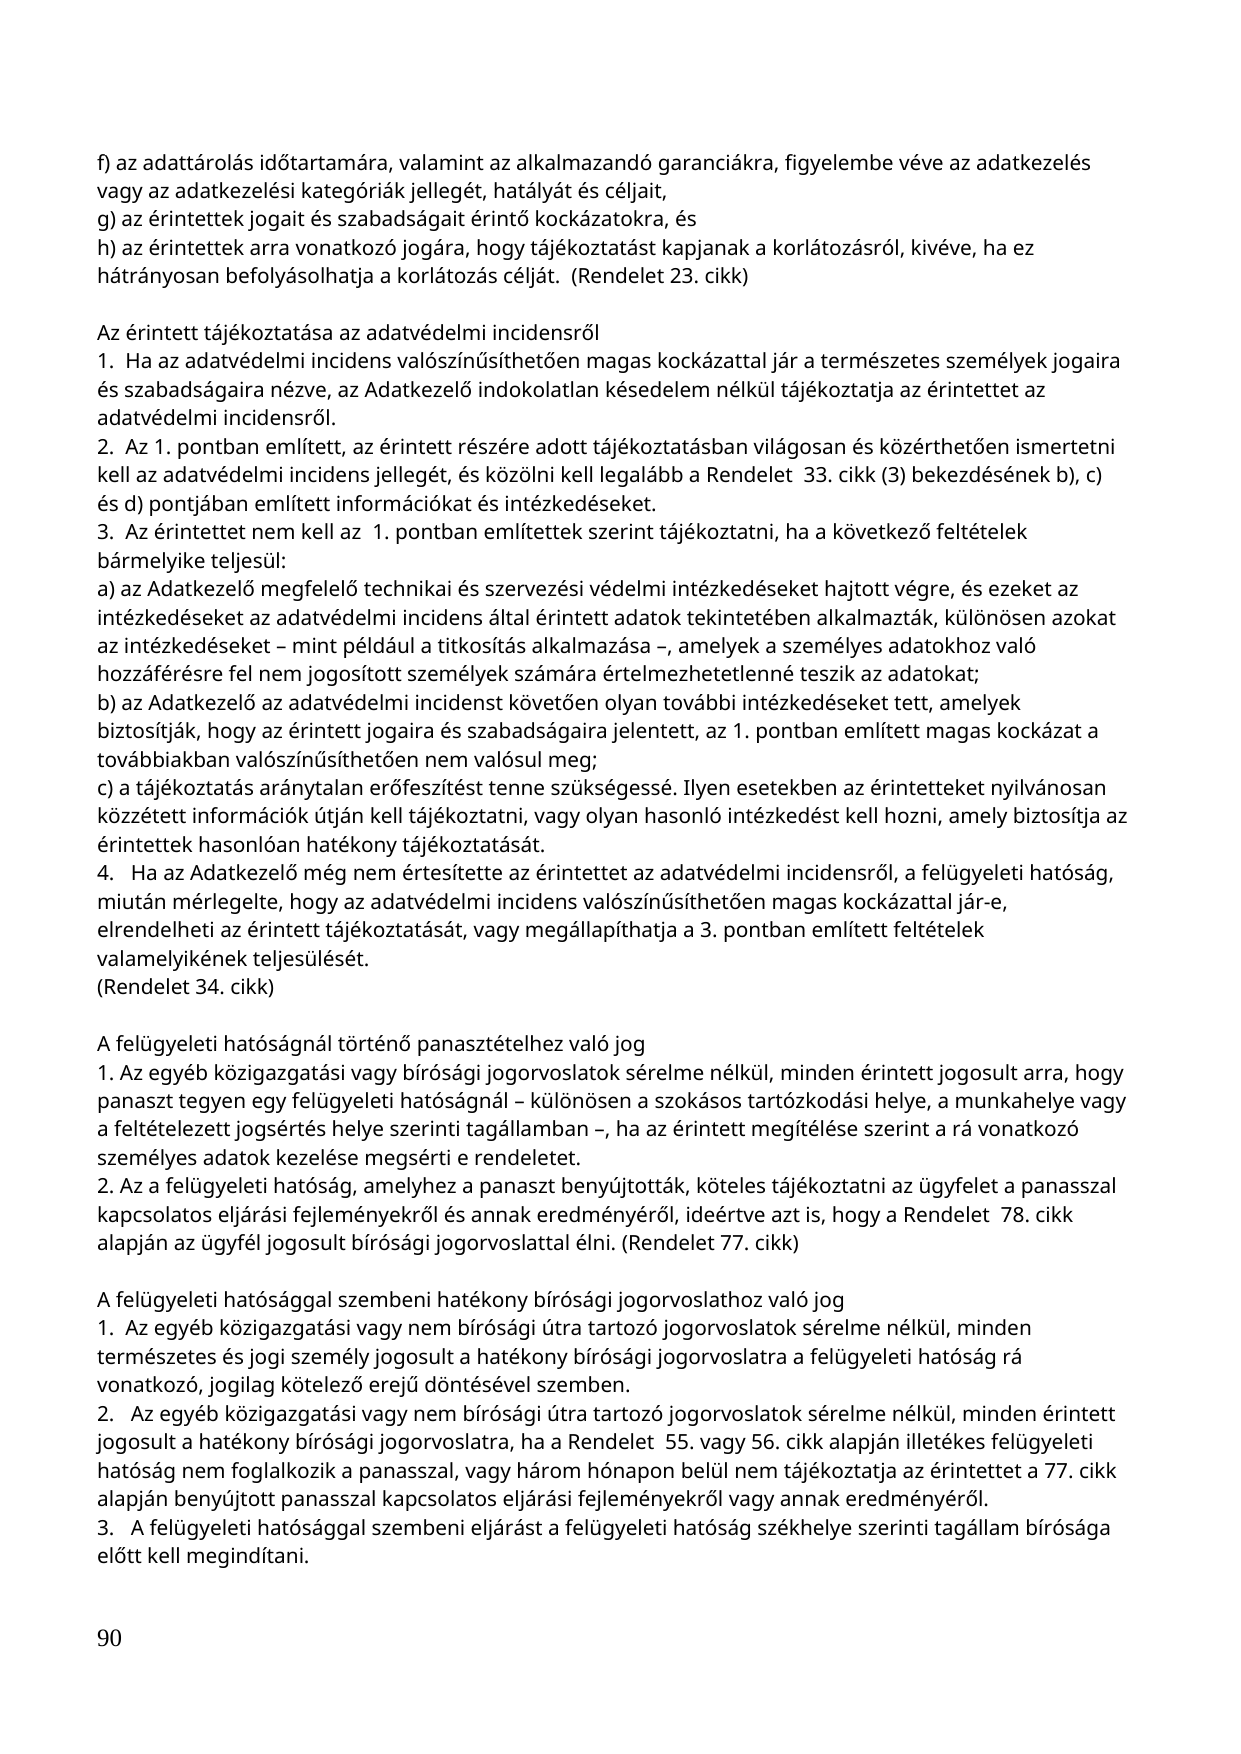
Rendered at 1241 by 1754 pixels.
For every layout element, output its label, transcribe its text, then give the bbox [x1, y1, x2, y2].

text (Rendelet 34. cikk) [97, 972, 1130, 1001]
text 3. Az érintettet nem kell az 1. pontban említettek szerint tájékoztatni, ha a következő feltételek bármelyike teljesül: [97, 517, 1130, 574]
text 3. A felügyeleti hatósággal szembeni eljárást a felügyeleti hatóság székhelye szerinti tagállam bírósága előtt kell megindítani. [97, 1513, 1130, 1569]
text f) az adattárolás időtartamára, valamint az alkalmazandó garanciákra, figyelembe véve az adatkezelés vagy az adatkezelési kategóriák jellegét, hatályát és céljait, [97, 148, 1130, 204]
text 2. Az a felügyeleti hatóság, amelyhez a panaszt benyújtották, köteles tájékoztatni az ügyfelet a panasszal kapcsolatos eljárási fejleményekről és annak eredményéről, ideértve azt is, hogy a Rendelet 78. cikk alapján az ügyfél jogosult bírósági jogorvoslattal élni. (Rendelet 77. cikk) [97, 1171, 1130, 1257]
text 4. Ha az Adatkezelő még nem értesítette az érintettet az adatvédelmi incidensről, a felügyeleti hatóság, miután mérlegelte, hogy az adatvédelmi incidens valószínűsíthetően magas kockázattal jár-e, elrendelheti az érintett tájékoztatását, vagy megállapíthatja a 3. pontban említett feltételek valamelyikének teljesülését. [97, 858, 1130, 972]
text Az érintett tájékoztatása az adatvédelmi incidensről [97, 318, 1130, 347]
text A felügyeleti hatóságnál történő panasztételhez való jog [97, 1029, 1130, 1058]
text a) az Adatkezelő megfelelő technikai és szervezési védelmi intézkedéseket hajtott végre, és ezeket az intézkedéseket az adatvédelmi incidens által érintett adatok tekintetében alkalmazták, különösen azokat az intézkedéseket – mint például a titkosítás alkalmazása –, amelyek a személyes adatokhoz való hozzáférésre fel nem jogosított személyek számára értelmezhetetlenné teszik az adatokat; [97, 574, 1130, 688]
text A felügyeleti hatósággal szembeni hatékony bírósági jogorvoslathoz való jog [97, 1285, 1130, 1313]
text h) az érintettek arra vonatkozó jogára, hogy tájékoztatást kapjanak a korlátozásról, kivéve, ha ez hátrányosan befolyásolhatja a korlátozás célját. (Rendelet 23. cikk) [97, 233, 1130, 290]
text 2. Az 1. pontban említett, az érintett részére adott tájékoztatásban világosan és közérthetően ismertetni kell az adatvédelmi incidens jellegét, és közölni kell legalább a Rendelet 33. cikk (3) bekezdésének b), c) és d) pontjában említett információkat és intézkedéseket. [97, 432, 1130, 517]
text g) az érintettek jogait és szabadságait érintő kockázatokra, és [97, 204, 1130, 233]
text 1. Az egyéb közigazgatási vagy bírósági jogorvoslatok sérelme nélkül, minden érintett jogosult arra, hogy panaszt tegyen egy felügyeleti hatóságnál – különösen a szokásos tartózkodási helye, a munkahelye vagy a feltételezett jogsértés helye szerinti tagállamban –, ha az érintett megítélése szerint a rá vonatkozó személyes adatok kezelése megsérti e rendeletet. [97, 1058, 1130, 1171]
text 1. Ha az adatvédelmi incidens valószínűsíthetően magas kockázattal jár a természetes személyek jogaira és szabadságaira nézve, az Adatkezelő indokolatlan késedelem nélkül tájékoztatja az érintettet az adatvédelmi incidensről. [97, 347, 1130, 432]
text c) a tájékoztatás aránytalan erőfeszítést tenne szükségessé. Ilyen esetekben az érintetteket nyilvánosan közzétett információk útján kell tájékoztatni, vagy olyan hasonló intézkedést kell hozni, amely biztosítja az érintettek hasonlóan hatékony tájékoztatását. [97, 773, 1130, 858]
text b) az Adatkezelő az adatvédelmi incidenst követően olyan további intézkedéseket tett, amelyek biztosítják, hogy az érintett jogaira és szabadságaira jelentett, az 1. pontban említett magas kockázat a továbbiakban valószínűsíthetően nem valósul meg; [97, 688, 1130, 773]
text 2. Az egyéb közigazgatási vagy nem bírósági útra tartozó jogorvoslatok sérelme nélkül, minden érintett jogosult a hatékony bírósági jogorvoslatra, ha a Rendelet 55. vagy 56. cikk alapján illetékes felügyeleti hatóság nem foglalkozik a panasszal, vagy három hónapon belül nem tájékoztatja az érintettet a 77. cikk alapján benyújtott panasszal kapcsolatos eljárási fejleményekről vagy annak eredményéről. [97, 1399, 1130, 1513]
text 1. Az egyéb közigazgatási vagy nem bírósági útra tartozó jogorvoslatok sérelme nélkül, minden természetes és jogi személy jogosult a hatékony bírósági jogorvoslatra a felügyeleti hatóság rá vonatkozó, jogilag kötelező erejű döntésével szemben. [97, 1313, 1130, 1399]
